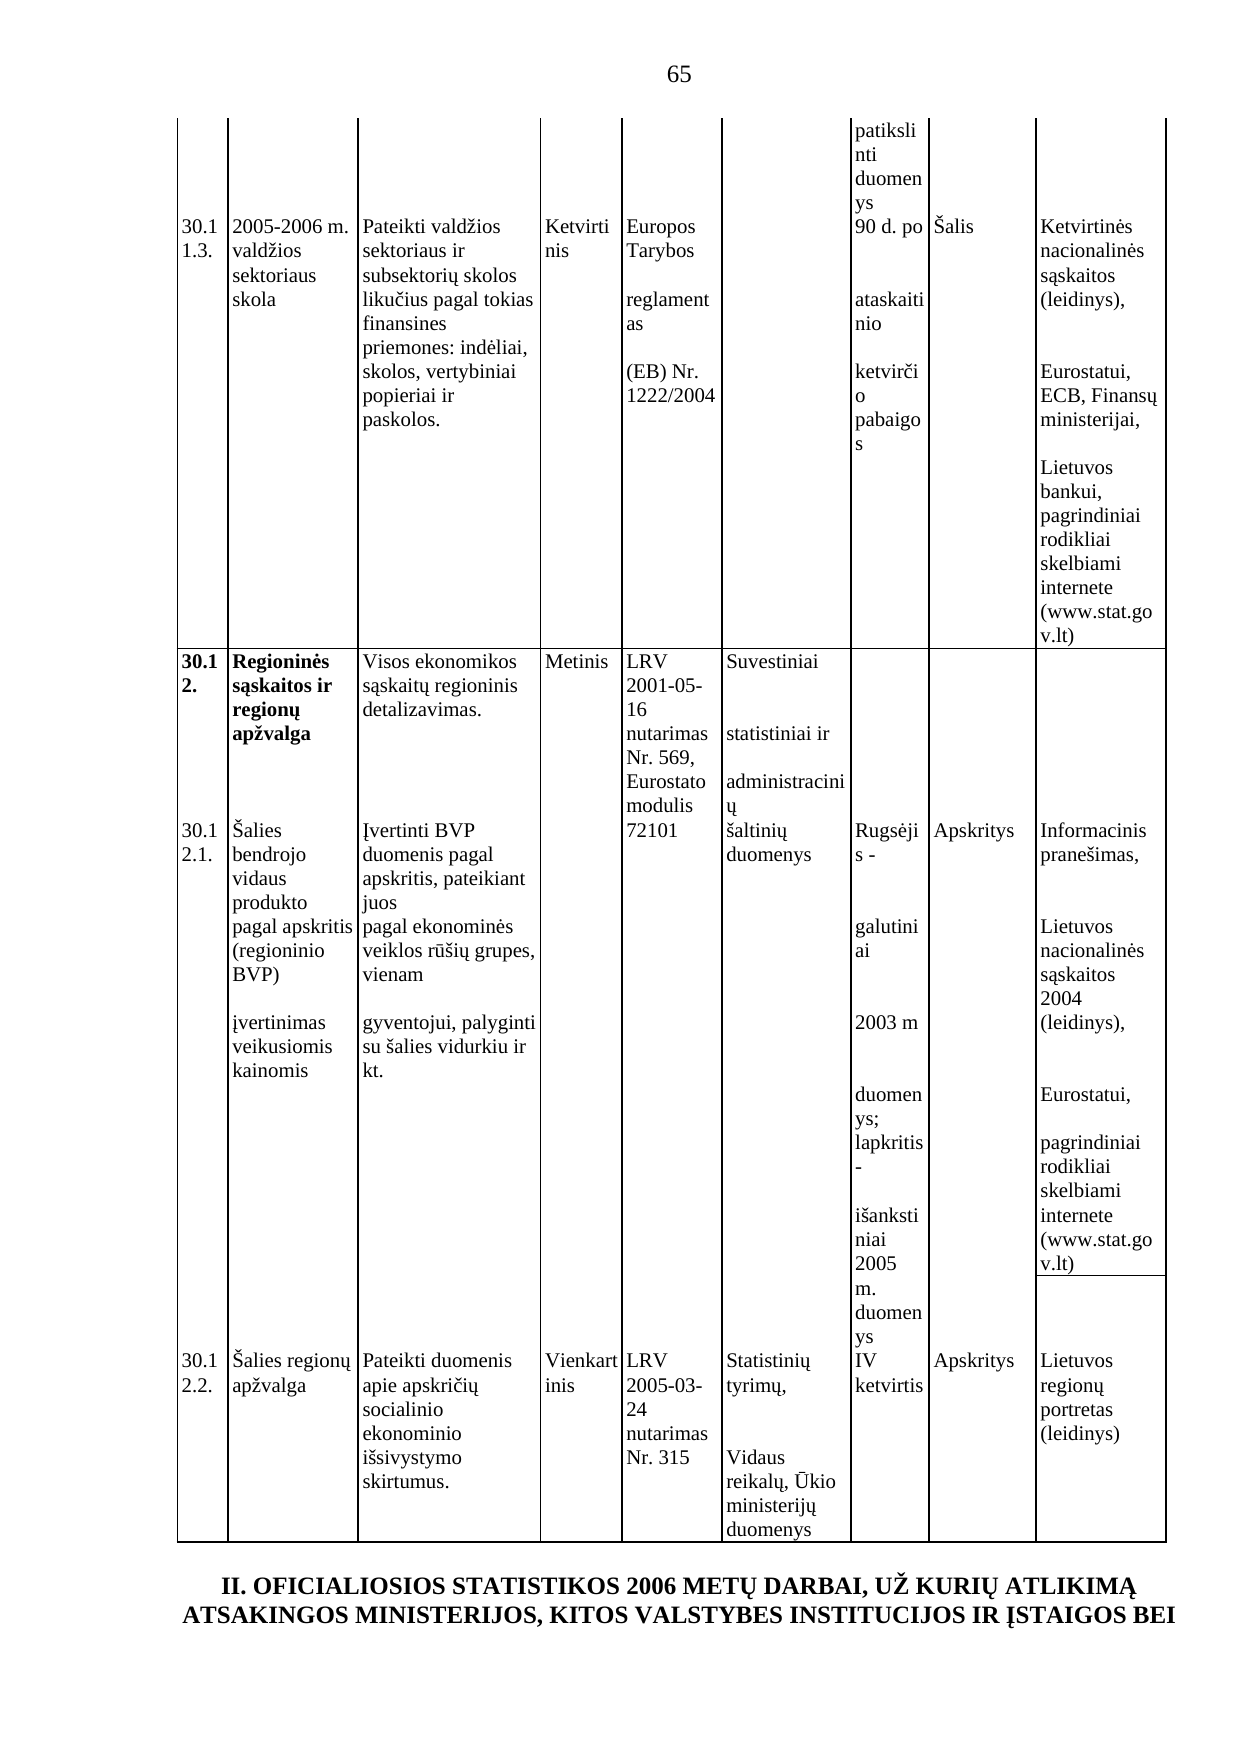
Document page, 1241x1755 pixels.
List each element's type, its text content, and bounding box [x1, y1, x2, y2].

table_cell ketvirčio pabaigos [852, 359, 928, 455]
table_cell Ketvirtinės nacionalinės sąskaitos [1037, 214, 1165, 287]
table_cell [178, 1275, 227, 1348]
table_cell [229, 1203, 357, 1275]
table_cell išsivystymo skirtumus. [359, 1445, 540, 1493]
table_cell [541, 359, 621, 455]
table_cell [1037, 1445, 1165, 1493]
table_cell [541, 1010, 621, 1082]
table_cell statistiniai ir [723, 721, 850, 769]
table_cell [1167, 1275, 1178, 1348]
table_cell gyventojui, palyginti su šalies vidurkiu ir kt. [359, 1010, 540, 1082]
table_cell Lietuvos regionų portretas (leidinys) [1037, 1349, 1165, 1445]
table_cell reglamentas [623, 287, 721, 359]
table_cell Informacinis pranešimas, [1037, 818, 1165, 914]
table_cell [930, 721, 1035, 769]
table_cell [359, 551, 540, 647]
table_cell [723, 118, 850, 166]
table_cell [359, 1493, 540, 1541]
table_cell [1167, 551, 1178, 647]
table_cell [930, 287, 1035, 359]
table_cell [178, 166, 227, 214]
table_cell įvertinimas veikusiomis kainomis [229, 1010, 357, 1082]
table_cell [930, 551, 1035, 647]
table_cell [178, 1130, 227, 1202]
table_cell 30.12.1. [178, 818, 227, 914]
table_cell [1167, 1203, 1178, 1275]
table_cell apžvalga [229, 721, 357, 769]
table_cell [229, 359, 357, 455]
table_cell nutarimas Nr. 569, [623, 721, 721, 769]
table_cell [178, 455, 227, 551]
table_cell [541, 287, 621, 359]
table_cell [178, 721, 227, 769]
table_cell [541, 1130, 621, 1202]
table_cell likučius pagal tokias finansines priemones: indėliai, [359, 287, 540, 359]
table_cell [1167, 287, 1178, 359]
table_cell [178, 914, 227, 1010]
table_cell [229, 551, 357, 647]
table_cell [541, 118, 621, 166]
table_cell [623, 1203, 721, 1275]
table_cell [930, 914, 1035, 1010]
table_cell [1037, 649, 1165, 721]
table_cell galutiniai [852, 914, 928, 1010]
table_cell [723, 166, 850, 214]
table_cell [852, 455, 928, 551]
table_cell (leidinys), [1037, 287, 1165, 359]
table_cell [541, 1493, 621, 1541]
table_cell Suvestiniai [723, 649, 850, 721]
table_cell [229, 1493, 357, 1541]
table_cell [852, 551, 928, 647]
table_cell [229, 1082, 357, 1130]
table_cell [1167, 769, 1178, 817]
table_cell Regioninės sąskaitos ir regionų [229, 649, 357, 721]
table_cell skolos, vertybiniai popieriai ir paskolos. [359, 359, 540, 455]
table_cell [359, 166, 540, 214]
table_cell [623, 1493, 721, 1541]
table_cell [541, 1203, 621, 1275]
table_cell [1037, 769, 1165, 817]
table_cell [229, 1445, 357, 1493]
table_cell Šalies bendrojo vidaus produkto [229, 818, 357, 914]
table_cell patikslinti [852, 118, 928, 166]
table_cell [1037, 1276, 1165, 1348]
table_cell [852, 1445, 928, 1493]
table_cell [623, 455, 721, 551]
table_cell [852, 769, 928, 817]
table_cell [541, 166, 621, 214]
table_cell [178, 1493, 227, 1541]
table_cell [623, 118, 721, 166]
table_cell [541, 1082, 621, 1130]
table_cell Šalis [930, 214, 1035, 287]
table_cell [930, 1010, 1035, 1082]
table_cell Ketvirtinis [541, 214, 621, 287]
table_cell Statistinių tyrimų, [723, 1349, 850, 1445]
table_cell Pateikti duomenis apie apskričių socialinio ekonominio [359, 1349, 540, 1445]
table_cell 72101 [623, 818, 721, 914]
table_cell [178, 359, 227, 455]
table_cell [541, 818, 621, 914]
table_cell pagal ekonominės veiklos rūšių grupes, vienam [359, 914, 540, 1010]
table_cell [541, 455, 621, 551]
table_cell [930, 769, 1035, 817]
table_cell Apskritys [930, 1349, 1035, 1445]
table_cell [930, 1082, 1035, 1130]
table_cell [229, 455, 357, 551]
table_cell [1037, 721, 1165, 769]
table_cell [723, 455, 850, 551]
table_cell [930, 1275, 1035, 1348]
table_cell [1167, 818, 1178, 914]
table_cell IV ketvirtis [852, 1349, 928, 1445]
table_cell internete (www.stat.gov.lt) [1037, 1203, 1165, 1275]
table_cell [178, 769, 227, 817]
table_cell [359, 1130, 540, 1202]
table_cell [1167, 1010, 1178, 1082]
table_cell [1167, 1493, 1178, 1541]
table_cell [723, 1130, 850, 1202]
table_cell Eurostato modulis [623, 769, 721, 817]
table_cell skelbiami internete (www.stat.gov.lt) [1037, 551, 1165, 647]
table_cell [1167, 1445, 1178, 1493]
table_cell [229, 166, 357, 214]
table_cell [1167, 166, 1178, 214]
table_cell Eurostatui, ECB, Finansų ministerijai, [1037, 359, 1165, 455]
table_cell [541, 914, 621, 1010]
table_cell pagal apskritis (regioninio BVP) [229, 914, 357, 1010]
table_cell (EB) Nr. 1222/2004 [623, 359, 721, 455]
table_cell [930, 1203, 1035, 1275]
table_cell [930, 118, 1035, 166]
table_cell [723, 359, 850, 455]
table_cell [723, 1203, 850, 1275]
table_cell [178, 1082, 227, 1130]
table_cell [178, 287, 227, 359]
table_cell [623, 551, 721, 647]
table_cell [229, 769, 357, 817]
table_cell ataskaitinio [852, 287, 928, 359]
table_cell [359, 1203, 540, 1275]
table_cell [1167, 118, 1178, 166]
table_cell 30.12. [178, 649, 227, 721]
table_cell [541, 551, 621, 647]
table_cell Lietuvos nacionalinės sąskaitos 2004 [1037, 914, 1165, 1010]
table_cell ministerijų duomenys [723, 1493, 850, 1541]
table_cell skola [229, 287, 357, 359]
table_cell [178, 551, 227, 647]
table_cell [359, 769, 540, 817]
table_cell 30.11.3. [178, 214, 227, 287]
table_cell Vidaus reikalų, Ūkio [723, 1445, 850, 1493]
table_cell [1167, 1349, 1178, 1445]
table_cell [623, 1082, 721, 1130]
table_cell Europos Tarybos [623, 214, 721, 287]
table_cell Vienkartinis [541, 1349, 621, 1445]
table_cell Pateikti valdžios sektoriaus ir subsektorių skolos [359, 214, 540, 287]
table_cell Metinis [541, 649, 621, 721]
table_cell Eurostatui, [1037, 1082, 1165, 1130]
table_cell [359, 118, 540, 166]
table_cell [359, 721, 540, 769]
table_cell šaltinių duomenys [723, 818, 850, 914]
table_cell 90 d. po [852, 214, 928, 287]
table_cell Įvertinti BVP duomenis pagal apskritis, pateikiant juos [359, 818, 540, 914]
table_cell (leidinys), [1037, 1010, 1165, 1082]
table_cell [852, 1493, 928, 1541]
table_cell duomenys; [852, 1082, 928, 1130]
table_cell pagrindiniai rodikliai skelbiami [1037, 1130, 1165, 1202]
table_cell [1167, 914, 1178, 1010]
table_cell [1167, 359, 1178, 455]
table_cell [623, 1275, 721, 1348]
table_cell [1167, 721, 1178, 769]
table_cell [541, 769, 621, 817]
table_cell [623, 914, 721, 1010]
table_cell Nr. 315 [623, 1445, 721, 1493]
table_cell 2005-2006 m. valdžios sektoriaus [229, 214, 357, 287]
table_cell [1167, 648, 1178, 721]
table_cell LRV 2001-05-16 [623, 649, 721, 721]
table_cell [359, 1275, 540, 1348]
table_cell [623, 1010, 721, 1082]
table_cell [1037, 118, 1165, 166]
table_cell [723, 551, 850, 647]
table_cell [541, 1275, 621, 1348]
table_cell [723, 1082, 850, 1130]
table_cell [930, 359, 1035, 455]
table_cell [852, 649, 928, 721]
table_cell lapkritis - [852, 1130, 928, 1202]
table_cell Šalies regionų apžvalga [229, 1349, 357, 1445]
table_cell m. duomenys [852, 1275, 928, 1348]
table_cell 2003 m [852, 1010, 928, 1082]
table_cell [178, 118, 227, 166]
table_cell [930, 1445, 1035, 1493]
table_cell [541, 721, 621, 769]
table_cell išankstiniai 2005 [852, 1203, 928, 1275]
table_cell [229, 118, 357, 166]
table_cell [930, 649, 1035, 721]
table_cell Visos ekonomikos sąskaitų regioninis detalizavimas. [359, 649, 540, 721]
table_cell [1167, 1082, 1178, 1130]
table_cell [723, 1010, 850, 1082]
table_cell 30.12.2. [178, 1349, 227, 1445]
table_cell [930, 455, 1035, 551]
table_cell [359, 1082, 540, 1130]
table_cell [1037, 1493, 1165, 1541]
table_cell [723, 287, 850, 359]
text II. OFICIALIOSIOS STATISTIKOS 2006 METŲ DARBAI, UŽ KURIŲ ATLIKIMĄ ATSAKINGOS MINISTERIJOS, KITOS VALSTYBES INSTITUCIJOS IR ĮSTAIGOS BEI [177, 1571, 1181, 1629]
table_cell [930, 1493, 1035, 1541]
table_cell [623, 166, 721, 214]
table_cell [178, 1445, 227, 1493]
table_cell [1167, 1130, 1178, 1202]
table_cell [1167, 214, 1178, 287]
table_cell duomenys [852, 166, 928, 214]
table_cell [229, 1275, 357, 1348]
table_cell [723, 1275, 850, 1348]
table_cell [229, 1130, 357, 1202]
table_cell Apskritys [930, 818, 1035, 914]
table_cell LRV 2005-03-24 nutarimas [623, 1349, 721, 1445]
table_cell [930, 1130, 1035, 1202]
table_cell [623, 1130, 721, 1202]
table_cell [541, 1445, 621, 1493]
table_cell [1167, 455, 1178, 551]
table_cell [178, 1203, 227, 1275]
table_cell [930, 166, 1035, 214]
table_cell [723, 214, 850, 287]
table_cell [852, 721, 928, 769]
table_cell [178, 1010, 227, 1082]
table_cell Lietuvos bankui, pagrindiniai rodikliai [1037, 455, 1165, 551]
table_cell [723, 914, 850, 1010]
table_cell administracinių [723, 769, 850, 817]
table_cell [359, 455, 540, 551]
table_cell [1037, 166, 1165, 214]
table_cell Rugsėjis - [852, 818, 928, 914]
